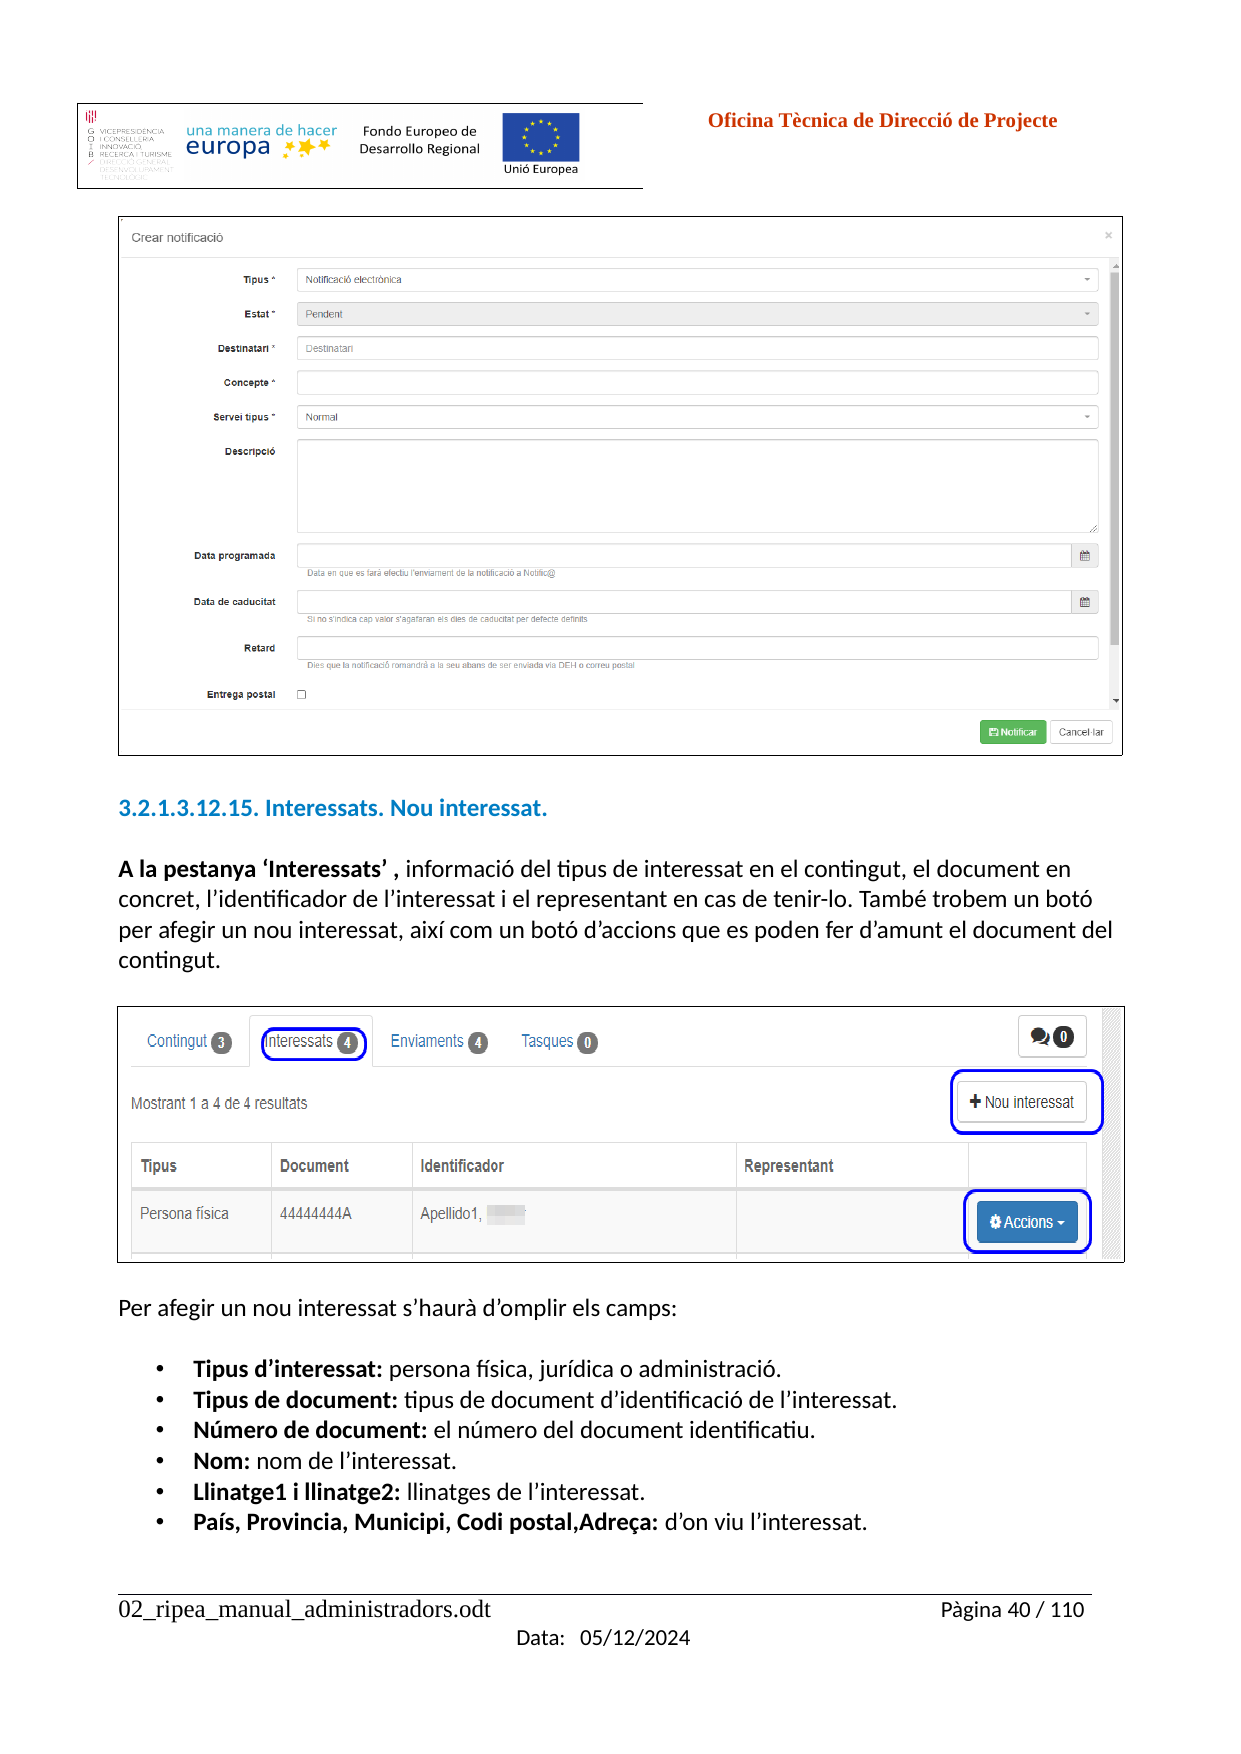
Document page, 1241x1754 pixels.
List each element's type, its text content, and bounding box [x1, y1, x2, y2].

list País, Provincia, Municipi, Codi postal,Adreça: d’on viu l’interessat. [156, 1506, 1122, 1537]
subtitle 3.2.1.3.12.15. Interessats. Nou interessat. [118, 792, 1122, 822]
list Tipus d’interessat: persona física, jurídica o administració. [156, 1353, 1122, 1384]
list Número de document: el número del document identificatiu. [156, 1414, 1122, 1445]
picture [82, 108, 178, 182]
picture [184, 108, 585, 182]
list Tipus de document: tipus de document d’identificació de l’interessat. [156, 1384, 1122, 1414]
list Nom: nom de l’interessat. [156, 1445, 1122, 1476]
picture [121, 219, 1119, 752]
list Llinatge1 i llinatge2: llinatges de l’interessat. [156, 1476, 1122, 1506]
text A la pestanya ‘Interessats’ , informació del tipus de interessat en el contingut, el document en concret, l’identificador de l’interessat i el representant en cas de tenir-lo. També trobem un botó per afegir un nou interessat, així com un botó d’accions que es poden fer d’amunt el document del contingut. [118, 853, 1122, 975]
picture [119, 1008, 1121, 1259]
text Per afegir un nou interessat s’haurà d’omplir els camps: [118, 1292, 1122, 1323]
